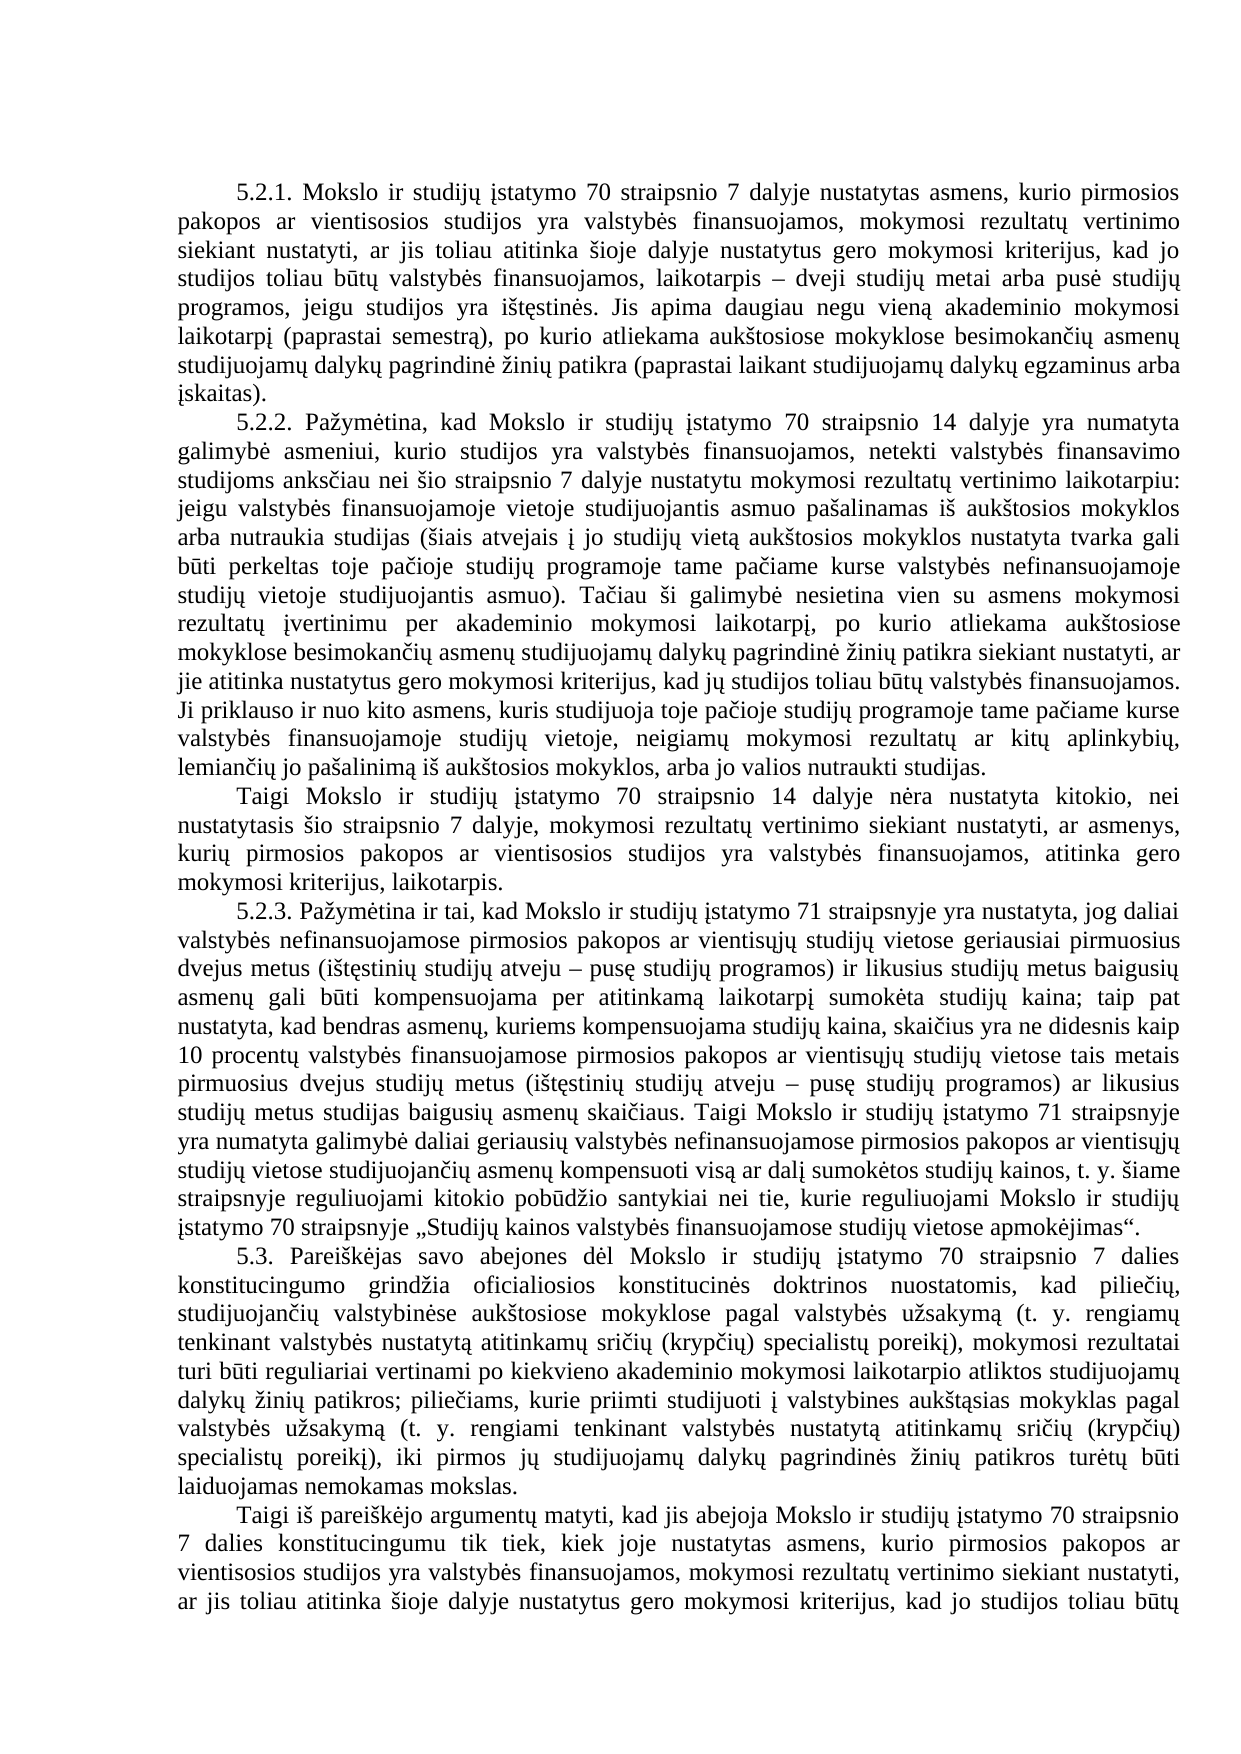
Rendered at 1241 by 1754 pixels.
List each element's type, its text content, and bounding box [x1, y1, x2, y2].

text Taigi Mokslo ir studijų įstatymo 70 straipsnio 14 dalyje nėra nustatyta kitokio, nei nustatytasis šio straipsnio 7 dalyje, mokymosi rezultatų vertinimo siekiant nustatyti, ar asmenys, kurių pirmosios pakopos ar vientisosios studijos yra valstybės finansuojamos, atitinka gero mokymosi kriterijus, laikotarpis. [177, 781, 1181, 896]
text Taigi iš pareiškėjo argumentų matyti, kad jis abejoja Mokslo ir studijų įstatymo 70 straipsnio 7 dalies konstitucingumu tik tiek, kiek joje nustatytas asmens, kurio pirmosios pakopos ar vientisosios studijos yra valstybės finansuojamos, mokymosi rezultatų vertinimo siekiant nustatyti, ar jis toliau atitinka šioje dalyje nustatytus gero mokymosi kriterijus, kad jo studijos toliau būtų [177, 1500, 1181, 1615]
text 5.2.2. Pažymėtina, kad Mokslo ir studijų įstatymo 70 straipsnio 14 dalyje yra numatyta galimybė asmeniui, kurio studijos yra valstybės finansuojamos, netekti valstybės finansavimo studijoms anksčiau nei šio straipsnio 7 dalyje nustatytu mokymosi rezultatų vertinimo laikotarpiu: jeigu valstybės finansuojamoje vietoje studijuojantis asmuo pašalinamas iš aukštosios mokyklos arba nutraukia studijas (šiais atvejais į jo studijų vietą aukštosios mokyklos nustatyta tvarka gali būti perkeltas toje pačioje studijų programoje tame pačiame kurse valstybės nefinansuojamoje studijų vietoje studijuojantis asmuo). Tačiau ši galimybė nesietina vien su asmens mokymosi rezultatų įvertinimu per akademinio mokymosi laikotarpį, po kurio atliekama aukštosiose mokyklose besimokančių asmenų studijuojamų dalykų pagrindinė žinių patikra siekiant nustatyti, ar jie atitinka nustatytus gero mokymosi kriterijus, kad jų studijos toliau būtų valstybės finansuojamos. Ji priklauso ir nuo kito asmens, kuris studijuoja toje pačioje studijų programoje tame pačiame kurse valstybės finansuojamoje studijų vietoje, neigiamų mokymosi rezultatų ar kitų aplinkybių, lemiančių jo pašalinimą iš aukštosios mokyklos, arba jo valios nutraukti studijas. [177, 407, 1181, 781]
text 5.2.3. Pažymėtina ir tai, kad Mokslo ir studijų įstatymo 71 straipsnyje yra nustatyta, jog daliai valstybės nefinansuojamose pirmosios pakopos ar vientisųjų studijų vietose geriausiai pirmuosius dvejus metus (ištęstinių studijų atveju – pusę studijų programos) ir likusius studijų metus baigusių asmenų gali būti kompensuojama per atitinkamą laikotarpį sumokėta studijų kaina; taip pat nustatyta, kad bendras asmenų, kuriems kompensuojama studijų kaina, skaičius yra ne didesnis kaip 10 procentų valstybės finansuojamose pirmosios pakopos ar vientisųjų studijų vietose tais metais pirmuosius dvejus studijų metus (ištęstinių studijų atveju – pusę studijų programos) ar likusius studijų metus studijas baigusių asmenų skaičiaus. Taigi Mokslo ir studijų įstatymo 71 straipsnyje yra numatyta galimybė daliai geriausių valstybės nefinansuojamose pirmosios pakopos ar vientisųjų studijų vietose studijuojančių asmenų kompensuoti visą ar dalį sumokėtos studijų kainos, t. y. šiame straipsnyje reguliuojami kitokio pobūdžio santykiai nei tie, kurie reguliuojami Mokslo ir studijų įstatymo 70 straipsnyje „Studijų kainos valstybės finansuojamose studijų vietose apmokėjimas“. [177, 896, 1181, 1241]
text 5.3. Pareiškėjas savo abejones dėl Mokslo ir studijų įstatymo 70 straipsnio 7 dalies konstitucingumo grindžia oficialiosios konstitucinės doktrinos nuostatomis, kad piliečių, studijuojančių valstybinėse aukštosiose mokyklose pagal valstybės užsakymą (t. y. rengiamų tenkinant valstybės nustatytą atitinkamų sričių (krypčių) specialistų poreikį), mokymosi rezultatai turi būti reguliariai vertinami po kiekvieno akademinio mokymosi laikotarpio atliktos studijuojamų dalykų žinių patikros; piliečiams, kurie priimti studijuoti į valstybines aukštąsias mokyklas pagal valstybės užsakymą (t. y. rengiami tenkinant valstybės nustatytą atitinkamų sričių (krypčių) specialistų poreikį), iki pirmos jų studijuojamų dalykų pagrindinės žinių patikros turėtų būti laiduojamas nemokamas mokslas. [177, 1241, 1181, 1500]
text 5.2.1. Mokslo ir studijų įstatymo 70 straipsnio 7 dalyje nustatytas asmens, kurio pirmosios pakopos ar vientisosios studijos yra valstybės finansuojamos, mokymosi rezultatų vertinimo siekiant nustatyti, ar jis toliau atitinka šioje dalyje nustatytus gero mokymosi kriterijus, kad jo studijos toliau būtų valstybės finansuojamos, laikotarpis – dveji studijų metai arba pusė studijų programos, jeigu studijos yra ištęstinės. Jis apima daugiau negu vieną akademinio mokymosi laikotarpį (paprastai semestrą), po kurio atliekama aukštosiose mokyklose besimokančių asmenų studijuojamų dalykų pagrindinė žinių patikra (paprastai laikant studijuojamų dalykų egzaminus arba įskaitas). [177, 177, 1181, 407]
